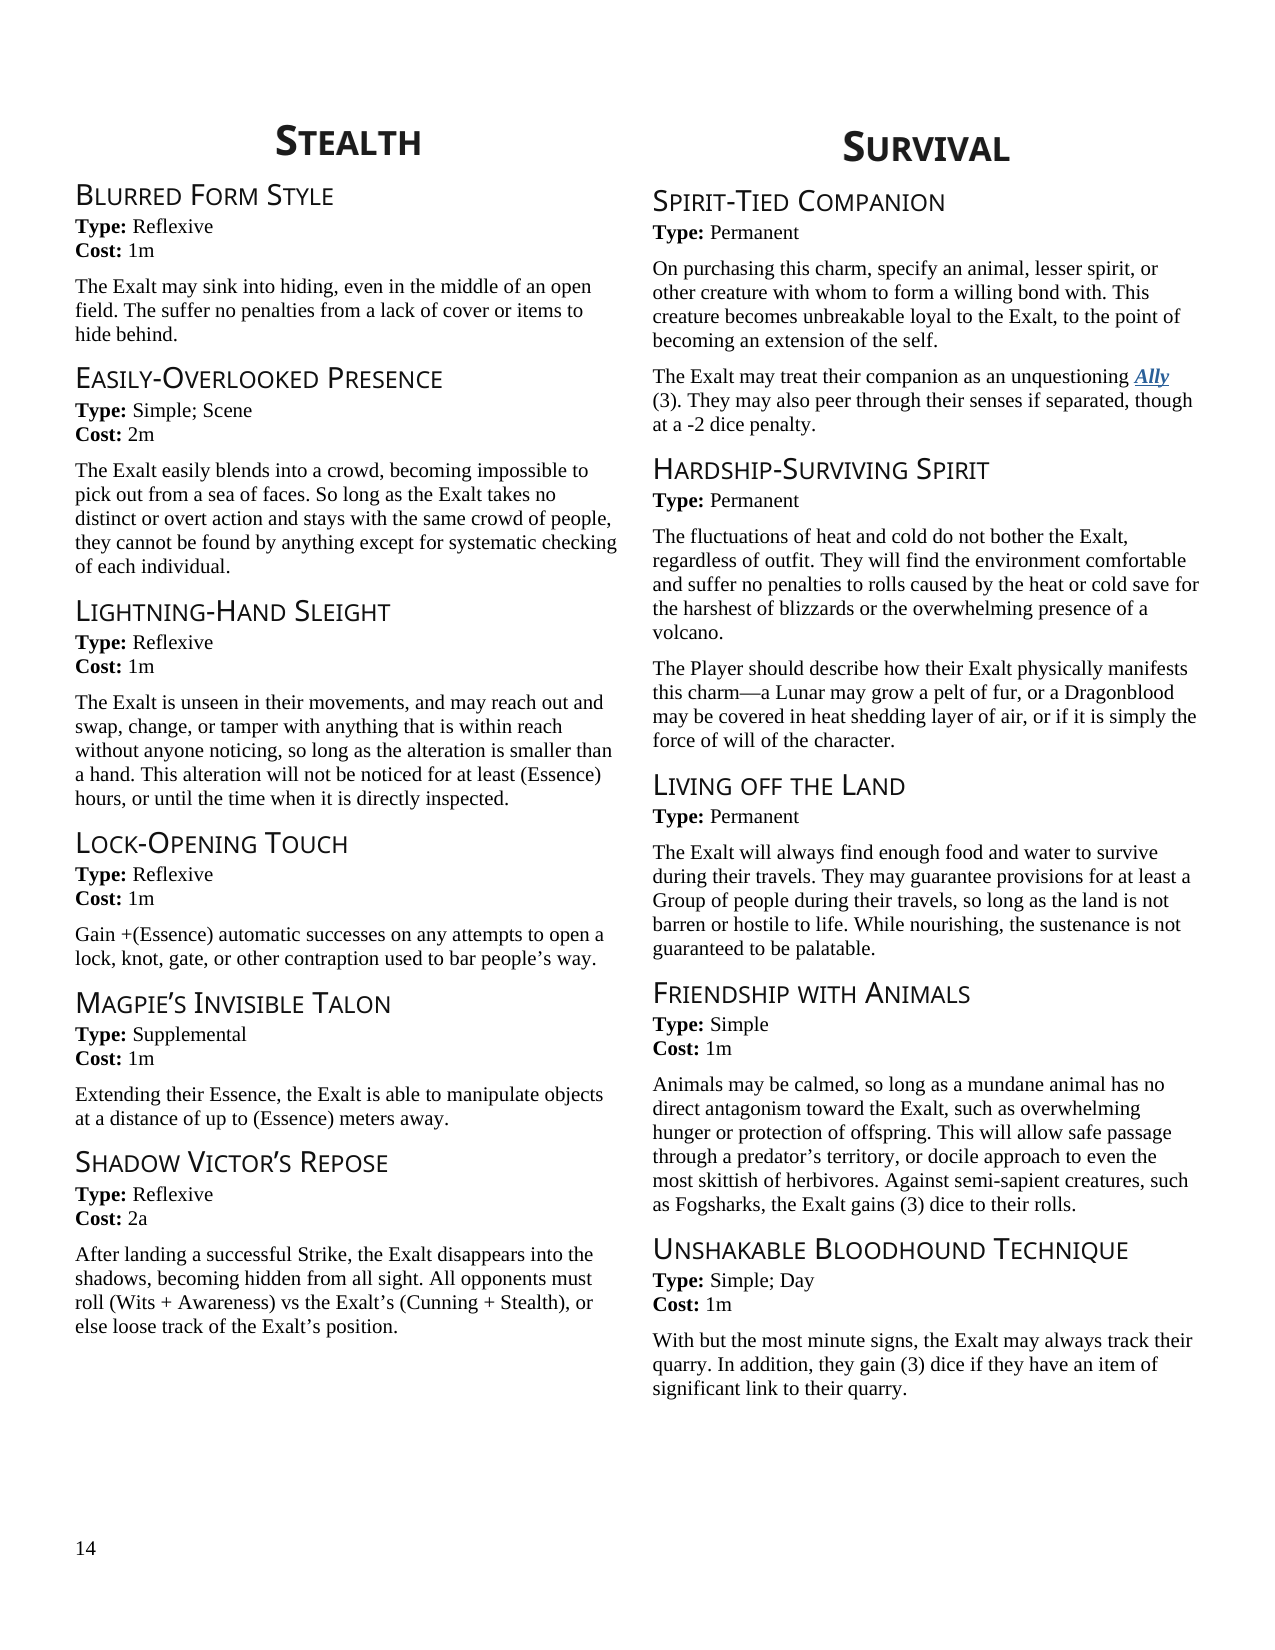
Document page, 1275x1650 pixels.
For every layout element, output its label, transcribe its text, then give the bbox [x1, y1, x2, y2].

text The Exalt easily blends into a crowd, becoming impossible to pick out from a sea of faces. So long as the Exalt takes no distinct or overt action and stays with the same crowd of people, they cannot be found by anything except for systematic checking of each individual. [75, 458, 622, 578]
text Type: Permanent [652, 219, 1200, 244]
text Type: Simple; Scene Cost: 2m [75, 397, 622, 446]
text Type: Reflexive Cost: 2a [75, 1181, 622, 1229]
text The fluctuations of heat and cold do not bother the Exalt, regardless of outfit. They will find the environment comfortable and suffer no penalties to rolls caused by the heat or cold save for the harshest of blizzards or the overwhelming presence of a volcano. [652, 524, 1200, 644]
text On purchasing this charm, specify an animal, lesser spirit, or other creature with whom to form a willing bond with. This creature becomes unbreakable loyal to the Exalt, to the point of becoming an extension of the self. [652, 256, 1200, 352]
subtitle Shadow Victor’s Repose [75, 1142, 622, 1181]
text The Exalt may sink into hiding, even in the middle of an open field. The suffer no penalties from a lack of cover or items to hide behind. [75, 274, 622, 346]
text Type: Reflexive Cost: 1m [75, 629, 622, 678]
subtitle Hardship-Surviving Spirit [652, 448, 1200, 488]
subtitle Easily-Overlooked Presence [75, 358, 622, 397]
subtitle Living off the Land [652, 764, 1200, 804]
text Type: Simple Cost: 1m [652, 1012, 1200, 1060]
text Type: Reflexive Cost: 1m [75, 862, 622, 910]
subtitle Friendship with Animals [652, 972, 1200, 1012]
subtitle Magpie’s Invisible Talon [75, 982, 622, 1022]
subtitle Stealth [75, 111, 622, 168]
text The Exalt is unseen in their movements, and may reach out and swap, change, or tamper with anything that is within reach without anyone noticing, so long as the alteration is smaller than a hand. This alteration will not be noticed for at least (Essence) hours, or until the time when it is directly inspected. [75, 690, 622, 810]
text Type: Permanent [652, 804, 1200, 828]
text Type: Supplemental Cost: 1m [75, 1022, 622, 1070]
subtitle Unshakable Bloodhound Technique [652, 1228, 1200, 1268]
text Gain +(Essence) automatic successes on any attempts to open a lock, knot, gate, or other contraption used to bar people’s way. [75, 922, 622, 970]
text Animals may be calmed, so long as a mundane animal has no direct antagonism toward the Exalt, such as overwhelming hunger or protection of offspring. This will allow safe passage through a predator’s territory, or docile approach to even the most skittish of herbivores. Against semi-sapient creatures, such as Fogsharks, the Exalt gains (3) dice to their rolls. [652, 1072, 1200, 1216]
subtitle Lock-Opening Touch [75, 822, 622, 862]
text The Player should describe how their Exalt physically manifests this charm—a Lunar may grow a pelt of fur, or a Dragonblood may be covered in heat shedding layer of air, or if it is simply the force of will of the character. [652, 656, 1200, 752]
text The Exalt may treat their companion as an unquestioning Ally (3). They may also peer through their senses if separated, though at a -2 dice penalty. [652, 364, 1200, 436]
text After landing a successful Strike, the Exalt disappears into the shadows, becoming hidden from all sight. All opponents must roll (Wits + Awareness) vs the Exalt’s (Cunning + Stealth), or else loose track of the Exalt’s position. [75, 1242, 622, 1338]
text Type: Simple; Day Cost: 1m [652, 1268, 1200, 1316]
subtitle Lightning-Hand Sleight [75, 590, 622, 629]
subtitle Survival [652, 117, 1200, 174]
subtitle Blurred Form Style [75, 174, 622, 213]
text The Exalt will always find enough food and water to survive during their travels. They may guarantee provisions for at least a Group of people during their travels, so long as the land is not barren or hostile to life. While nourishing, the sustenance is not guaranteed to be palatable. [652, 840, 1200, 960]
text Type: Reflexive Cost: 1m [75, 213, 622, 262]
text Type: Permanent [652, 488, 1200, 512]
text With but the most minute signs, the Exalt may always track their quarry. In addition, they gain (3) dice if they have an item of significant link to their quarry. [652, 1328, 1200, 1400]
subtitle Spirit-Tied Companion [652, 180, 1200, 219]
text Extending their Essence, the Exalt is able to manipulate objects at a distance of up to (Essence) meters away. [75, 1082, 622, 1130]
